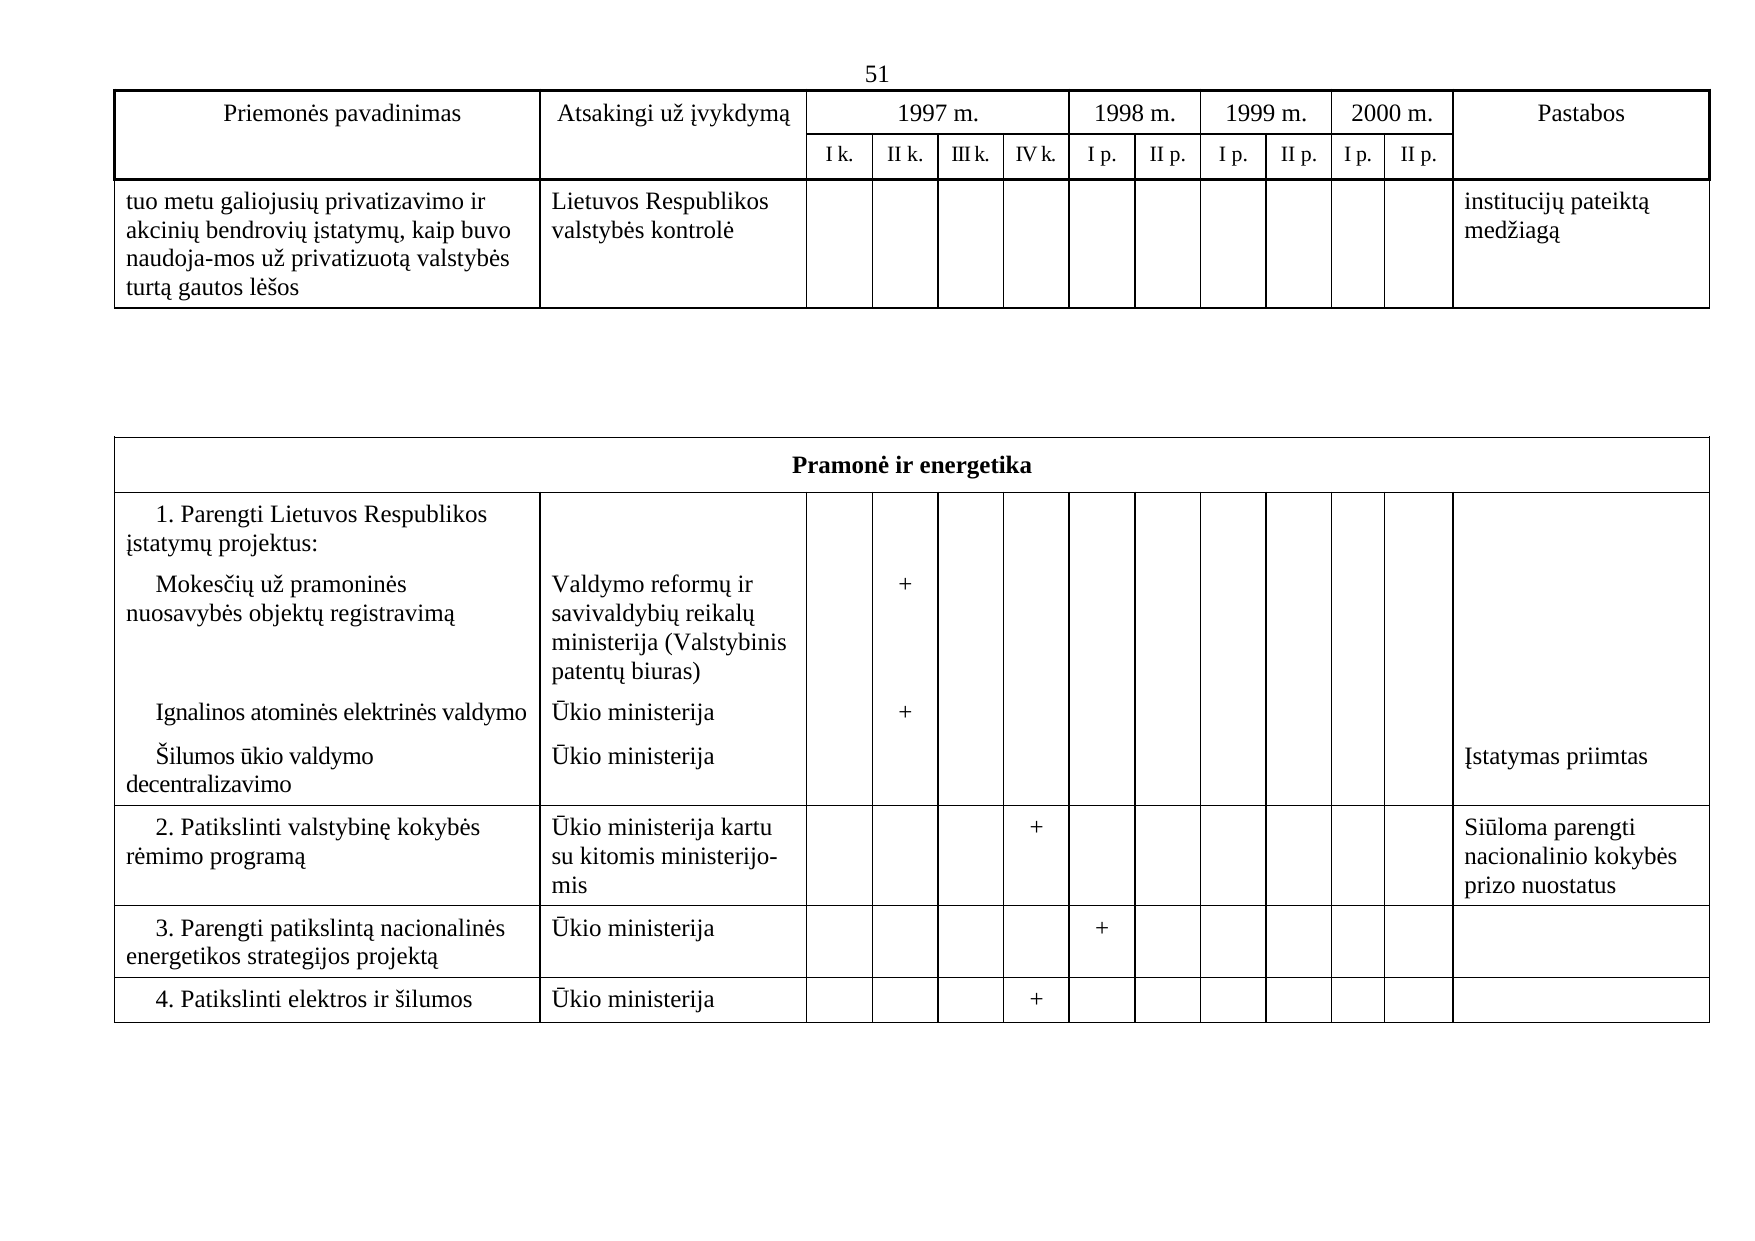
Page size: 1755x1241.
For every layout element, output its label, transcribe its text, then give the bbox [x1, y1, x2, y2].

table_cell [1332, 309, 1384, 436]
table_cell [1453, 309, 1709, 436]
table_cell [1385, 735, 1452, 804]
table_cell [807, 978, 872, 1022]
table_cell [1201, 978, 1265, 1022]
table_cell [1454, 563, 1709, 691]
table_cell [1267, 806, 1331, 905]
table_cell [1070, 181, 1134, 307]
table_cell + [873, 563, 937, 691]
table_cell [1136, 806, 1200, 905]
table_cell [1385, 309, 1453, 436]
table_cell [1070, 978, 1134, 1022]
table_cell II p. [1267, 135, 1331, 178]
table_cell [1004, 309, 1069, 436]
table_header Pastabos [1454, 92, 1708, 133]
table_cell I k. [807, 135, 872, 178]
table_cell [1267, 691, 1331, 734]
table_cell Ūkio ministerija kartu su kitomis ministerijo-mis [541, 806, 806, 905]
table_cell [939, 806, 1003, 905]
table_cell [1135, 309, 1200, 436]
table_cell [1267, 735, 1331, 804]
table_cell [1332, 735, 1384, 804]
table_cell [807, 806, 872, 905]
table_cell [1267, 978, 1331, 1022]
table_cell [541, 493, 806, 563]
table_cell [1070, 691, 1134, 734]
table_cell [873, 493, 937, 563]
table_cell Siūloma parengti nacionalinio kokybės prizo nuostatus [1454, 806, 1709, 905]
table_header 1999 m. [1201, 92, 1331, 133]
table_cell [1454, 978, 1709, 1022]
table_cell [1454, 493, 1709, 563]
table_cell [1004, 906, 1068, 976]
table_cell I p. [1201, 135, 1265, 178]
table_cell Ūkio ministerija [541, 906, 806, 976]
table_cell [807, 493, 872, 563]
table_cell IV k. [1004, 135, 1068, 178]
table_cell [1004, 735, 1068, 804]
table_cell [1201, 181, 1265, 307]
table_cell [872, 309, 938, 436]
table_cell [1267, 181, 1331, 307]
table_cell [939, 493, 1003, 563]
table_cell [807, 181, 872, 307]
table_cell [873, 906, 937, 976]
table_cell [1201, 563, 1265, 691]
table_cell + [1004, 978, 1068, 1022]
table_cell [1385, 806, 1452, 905]
table_cell [1201, 691, 1265, 734]
table_cell [1332, 906, 1384, 976]
table_cell [939, 978, 1003, 1022]
table_cell Ūkio ministerija [541, 691, 806, 734]
table_cell [939, 735, 1003, 804]
table_header 1997 m. [807, 92, 1068, 133]
table_cell III k. [939, 135, 1003, 178]
table_cell [1267, 563, 1331, 691]
table_cell [807, 906, 872, 976]
table_cell [1332, 978, 1384, 1022]
table_cell [1385, 906, 1452, 976]
table_cell 4. Patikslinti elektros ir šilumos [115, 978, 539, 1022]
table_cell Mokesčių už pramoninės nuosavybės objektų registravimą [115, 563, 539, 691]
table_cell Ūkio ministerija [541, 978, 806, 1022]
table_cell [1070, 735, 1134, 804]
table_cell II p. [1136, 135, 1200, 178]
table_cell [1201, 906, 1265, 976]
table_cell [1332, 806, 1384, 905]
table_cell [541, 133, 806, 178]
table_cell [873, 806, 937, 905]
table_cell [1136, 493, 1200, 563]
table_cell [1385, 978, 1452, 1022]
table_cell + [1004, 806, 1068, 905]
table_cell [1004, 563, 1068, 691]
table_cell [1332, 691, 1384, 734]
table_cell [1267, 493, 1331, 563]
table_cell [1070, 493, 1134, 563]
table_cell [1332, 493, 1384, 563]
table_cell [1385, 691, 1452, 734]
table_cell [1136, 181, 1200, 307]
table_cell [938, 309, 1003, 436]
table_cell [873, 181, 937, 307]
table_cell [1385, 493, 1452, 563]
table_cell II k. [873, 135, 937, 178]
table_cell [1200, 309, 1266, 436]
table_cell 1. Parengti Lietuvos Respublikos įstatymų projektus: [115, 493, 539, 563]
table_cell [1332, 181, 1384, 307]
table_cell I p. [1332, 135, 1384, 178]
table_cell [1136, 906, 1200, 976]
table_cell [1201, 493, 1265, 563]
table_cell [873, 978, 937, 1022]
table_cell [1201, 806, 1265, 905]
table_cell [1070, 806, 1134, 905]
table_cell 2. Patikslinti valstybinę kokybės rėmimo programą [115, 806, 539, 905]
table_cell [807, 309, 872, 436]
table_cell [1267, 906, 1331, 976]
table_cell [807, 735, 872, 804]
table_cell I p. [1070, 135, 1134, 178]
table_cell [1004, 181, 1068, 307]
table_cell [115, 309, 540, 436]
table_header 2000 m. [1332, 92, 1452, 133]
table_header 1998 m. [1070, 92, 1200, 133]
table_cell Lietuvos Respublikos valstybės kontrolė [541, 181, 806, 307]
table_cell [1069, 309, 1135, 436]
table_cell [1136, 563, 1200, 691]
table_header Priemonės pavadinimas [116, 92, 539, 133]
table_cell [1454, 133, 1708, 178]
table_cell [1136, 691, 1200, 734]
table_cell [1201, 735, 1265, 804]
table_cell [1385, 181, 1452, 307]
table_cell [1004, 691, 1068, 734]
table_cell 3. Parengti patikslintą nacionalinės energetikos strategijos projektą [115, 906, 539, 976]
table_cell [1454, 906, 1709, 976]
table_cell tuo metu galiojusių privatizavimo ir akcinių bendrovių įstatymų, kaip buvo naudoja-mos už privatizuotą valstybės turtą gautos lėšos [115, 181, 539, 307]
table_cell [939, 691, 1003, 734]
table_cell [1004, 493, 1068, 563]
table_cell [939, 906, 1003, 976]
table_cell [807, 563, 872, 691]
table_cell [807, 691, 872, 734]
table_cell [1070, 563, 1134, 691]
table_cell Ignalinos atominės elektrinės valdymo [115, 691, 539, 734]
table_cell institucijų pateiktą medžiagą [1454, 181, 1709, 307]
table_cell [1385, 563, 1452, 691]
table_cell Ūkio ministerija [541, 735, 806, 804]
table_cell II p. [1385, 135, 1452, 178]
table_cell [1136, 735, 1200, 804]
table_cell [939, 563, 1003, 691]
table_header Atsakingi už įvykdymą [541, 92, 806, 133]
table_cell [1266, 309, 1332, 436]
table_cell [1454, 691, 1709, 734]
table_cell + [1070, 906, 1134, 976]
table_cell [1332, 563, 1384, 691]
table_cell Įstatymas priimtas [1454, 735, 1709, 804]
table_cell [1136, 978, 1200, 1022]
table_cell Pramonė ir energetika [115, 438, 1709, 492]
table_cell [873, 735, 937, 804]
table_cell [939, 181, 1003, 307]
table_cell + [873, 691, 937, 734]
table_cell [540, 309, 807, 436]
table_cell Šilumos ūkio valdymo decentralizavimo [115, 735, 539, 804]
table_cell Valdymo reformų ir savivaldybių reikalų ministerija (Valstybinis patentų biuras) [541, 563, 806, 691]
table_cell [116, 133, 539, 178]
